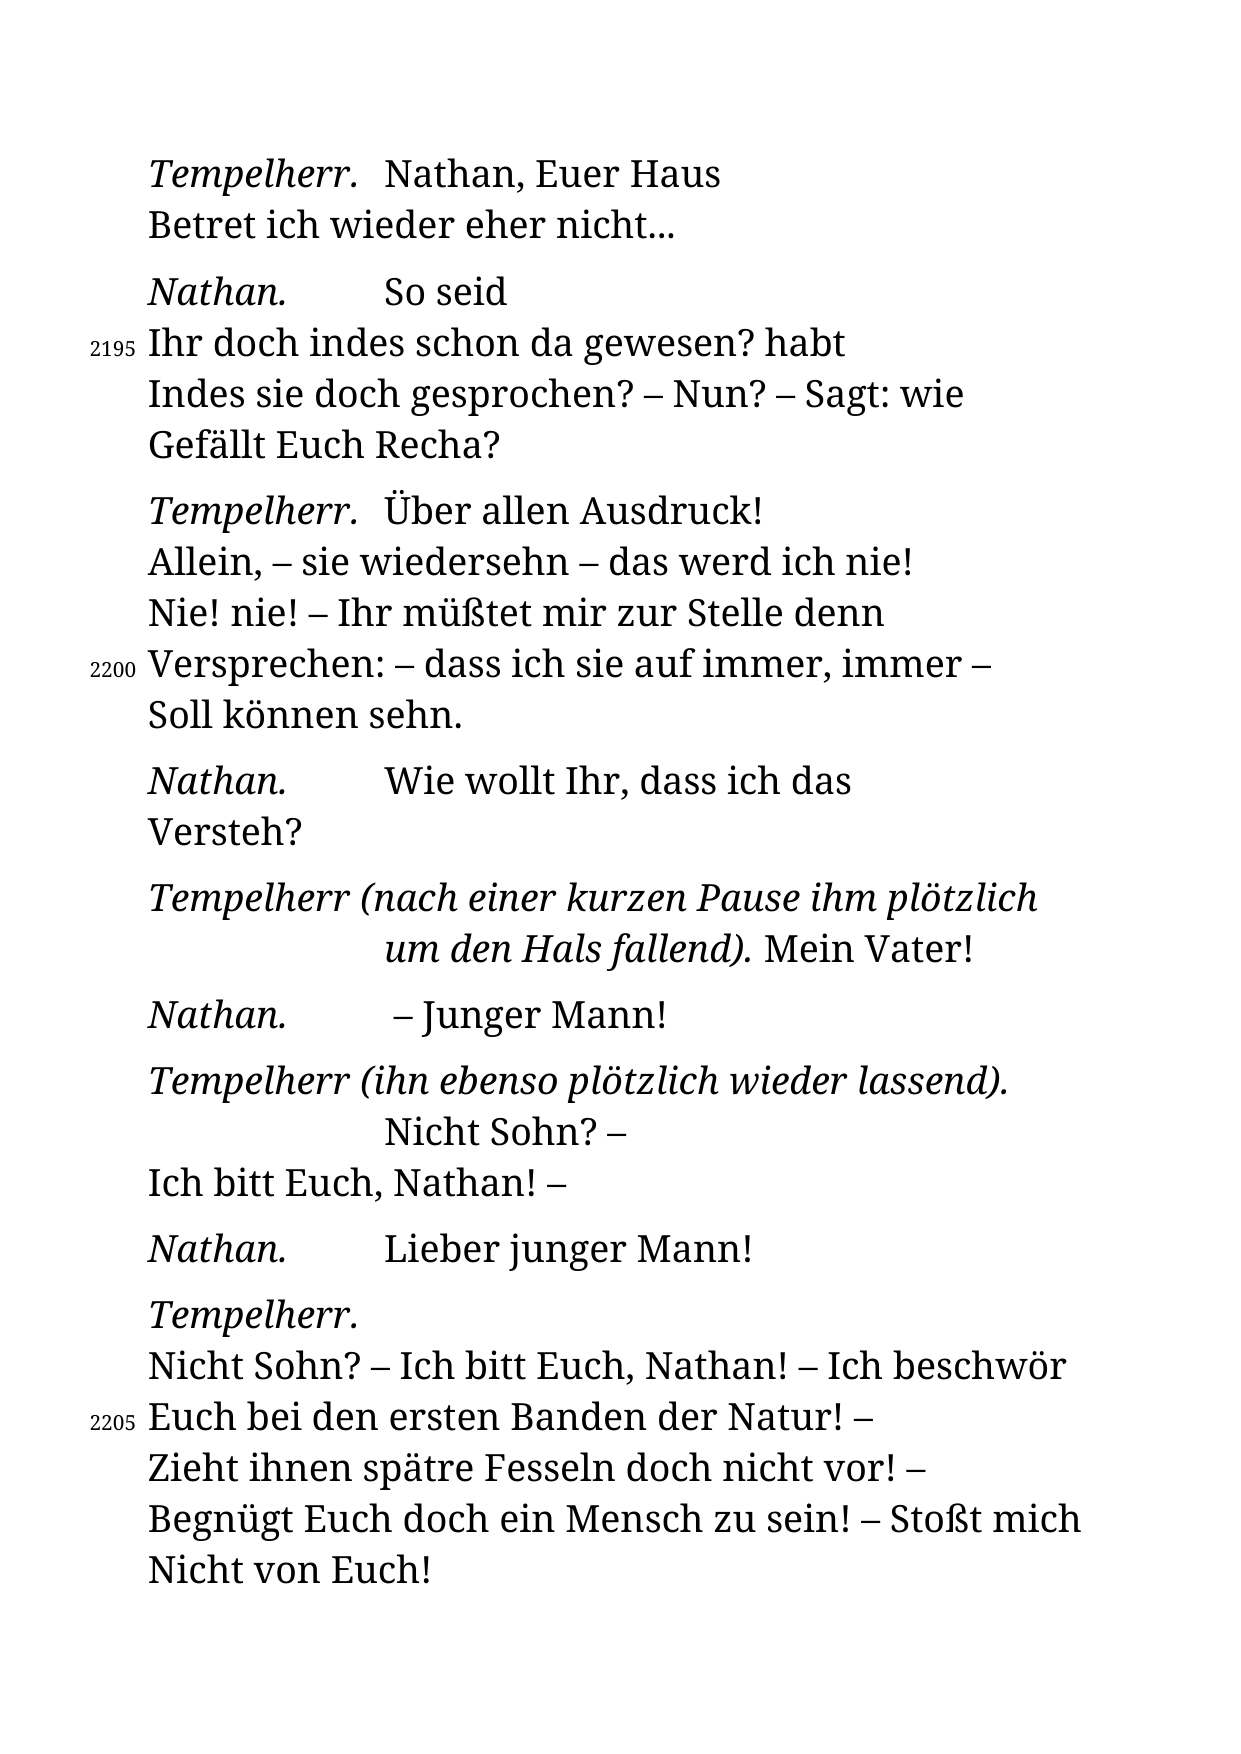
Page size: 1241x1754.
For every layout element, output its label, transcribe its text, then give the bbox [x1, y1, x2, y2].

text Ich bitt Euch, Nathan! – [148, 1156, 1092, 1207]
text Tempelherr. [148, 1288, 1092, 1339]
text Nicht von Euch! [148, 1544, 1092, 1595]
text Nicht Sohn? – Ich bitt Euch, Nathan! – Ich beschwör [148, 1339, 1092, 1391]
text Tempelherr. Über allen Ausdruck! [148, 484, 1092, 535]
text Nathan. Lieber junger Mann! [148, 1222, 1092, 1273]
text Nathan. Wie wollt Ihr, dass ich das [148, 754, 1092, 805]
text Euch bei den ersten Banden der Natur! – [148, 1391, 1092, 1442]
text Tempelherr (nach einer kurzen Pause ihm plötzlich um den Hals fallend). Mein Vater! [148, 871, 1092, 973]
text Ihr doch indes schon da gewesen? habt [148, 316, 1092, 367]
text Versprechen: – dass ich sie auf immer, immer – [148, 637, 1092, 688]
text Begnügt Euch doch ein Mensch zu sein! – Stoßt mich [148, 1493, 1092, 1544]
text Nathan. – Junger Mann! [148, 988, 1092, 1039]
text Tempelherr (ihn ebenso plötzlich wieder lassend). Nicht Sohn? – [148, 1054, 1092, 1156]
text Soll können sehn. [148, 688, 1092, 739]
text Nie! nie! – Ihr müßtet mir zur Stelle denn [148, 586, 1092, 637]
text Nathan. So seid [148, 265, 1092, 316]
text Tempelherr. Nathan, Euer Haus [148, 148, 1092, 199]
text Zieht ihnen spätre Fesseln doch nicht vor! – [148, 1442, 1092, 1493]
text Versteh? [148, 805, 1092, 856]
text Gefällt Euch Recha? [148, 418, 1092, 469]
text Indes sie doch gesprochen? – Nun? – Sagt: wie [148, 367, 1092, 418]
text Allein, – sie wiedersehn – das werd ich nie! [148, 535, 1092, 586]
text Betret ich wieder eher nicht... [148, 199, 1092, 250]
